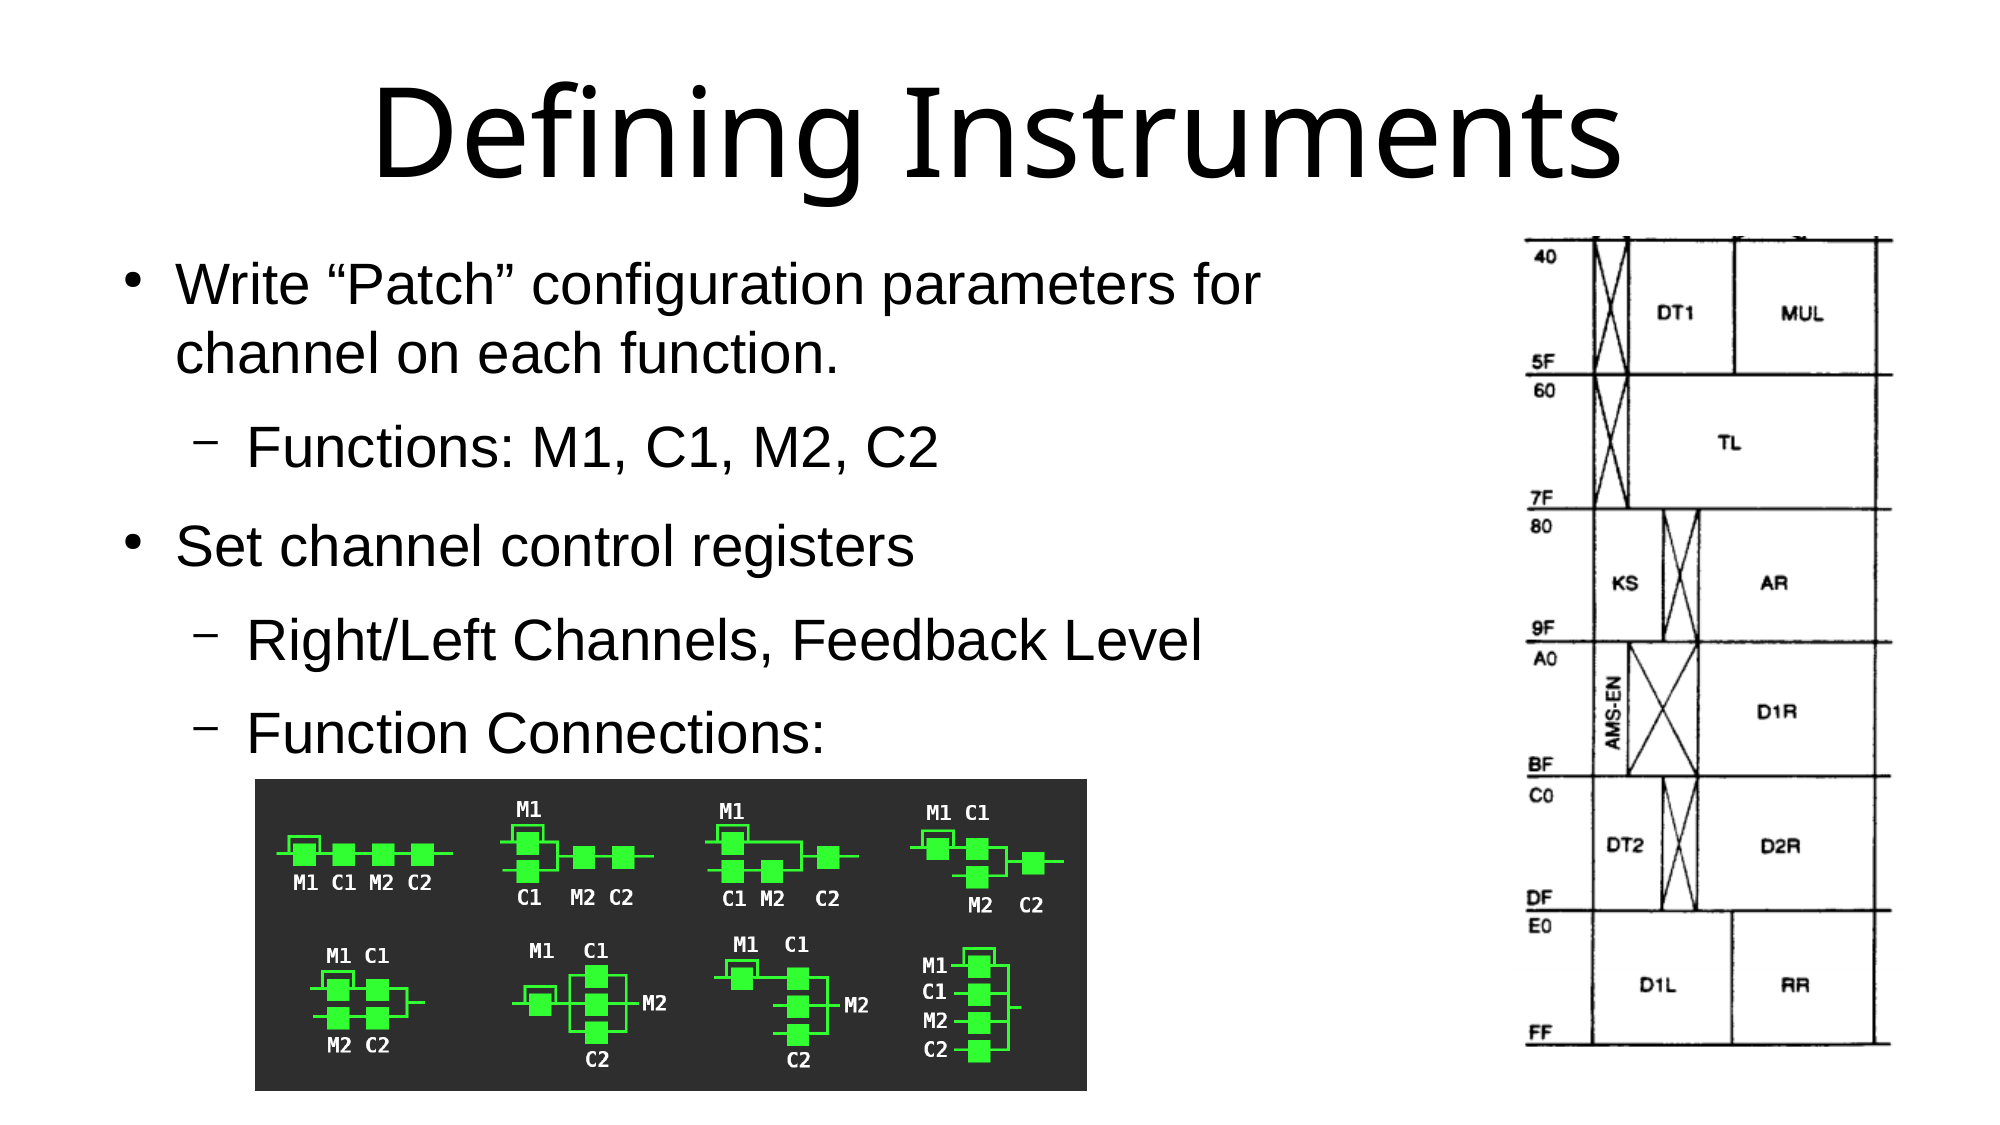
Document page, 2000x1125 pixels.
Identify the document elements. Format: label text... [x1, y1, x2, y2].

picture [1512, 236, 1903, 1056]
title Defining Instruments [30, 59, 1966, 215]
list Write “Patch” configuration parameters for channel on each function. Functions: M1, C1, M2, C2 Set channel control registers Right/Left Channels, Feedback Level Function Connections: [90, 238, 1456, 1092]
picture [255, 779, 1087, 1091]
